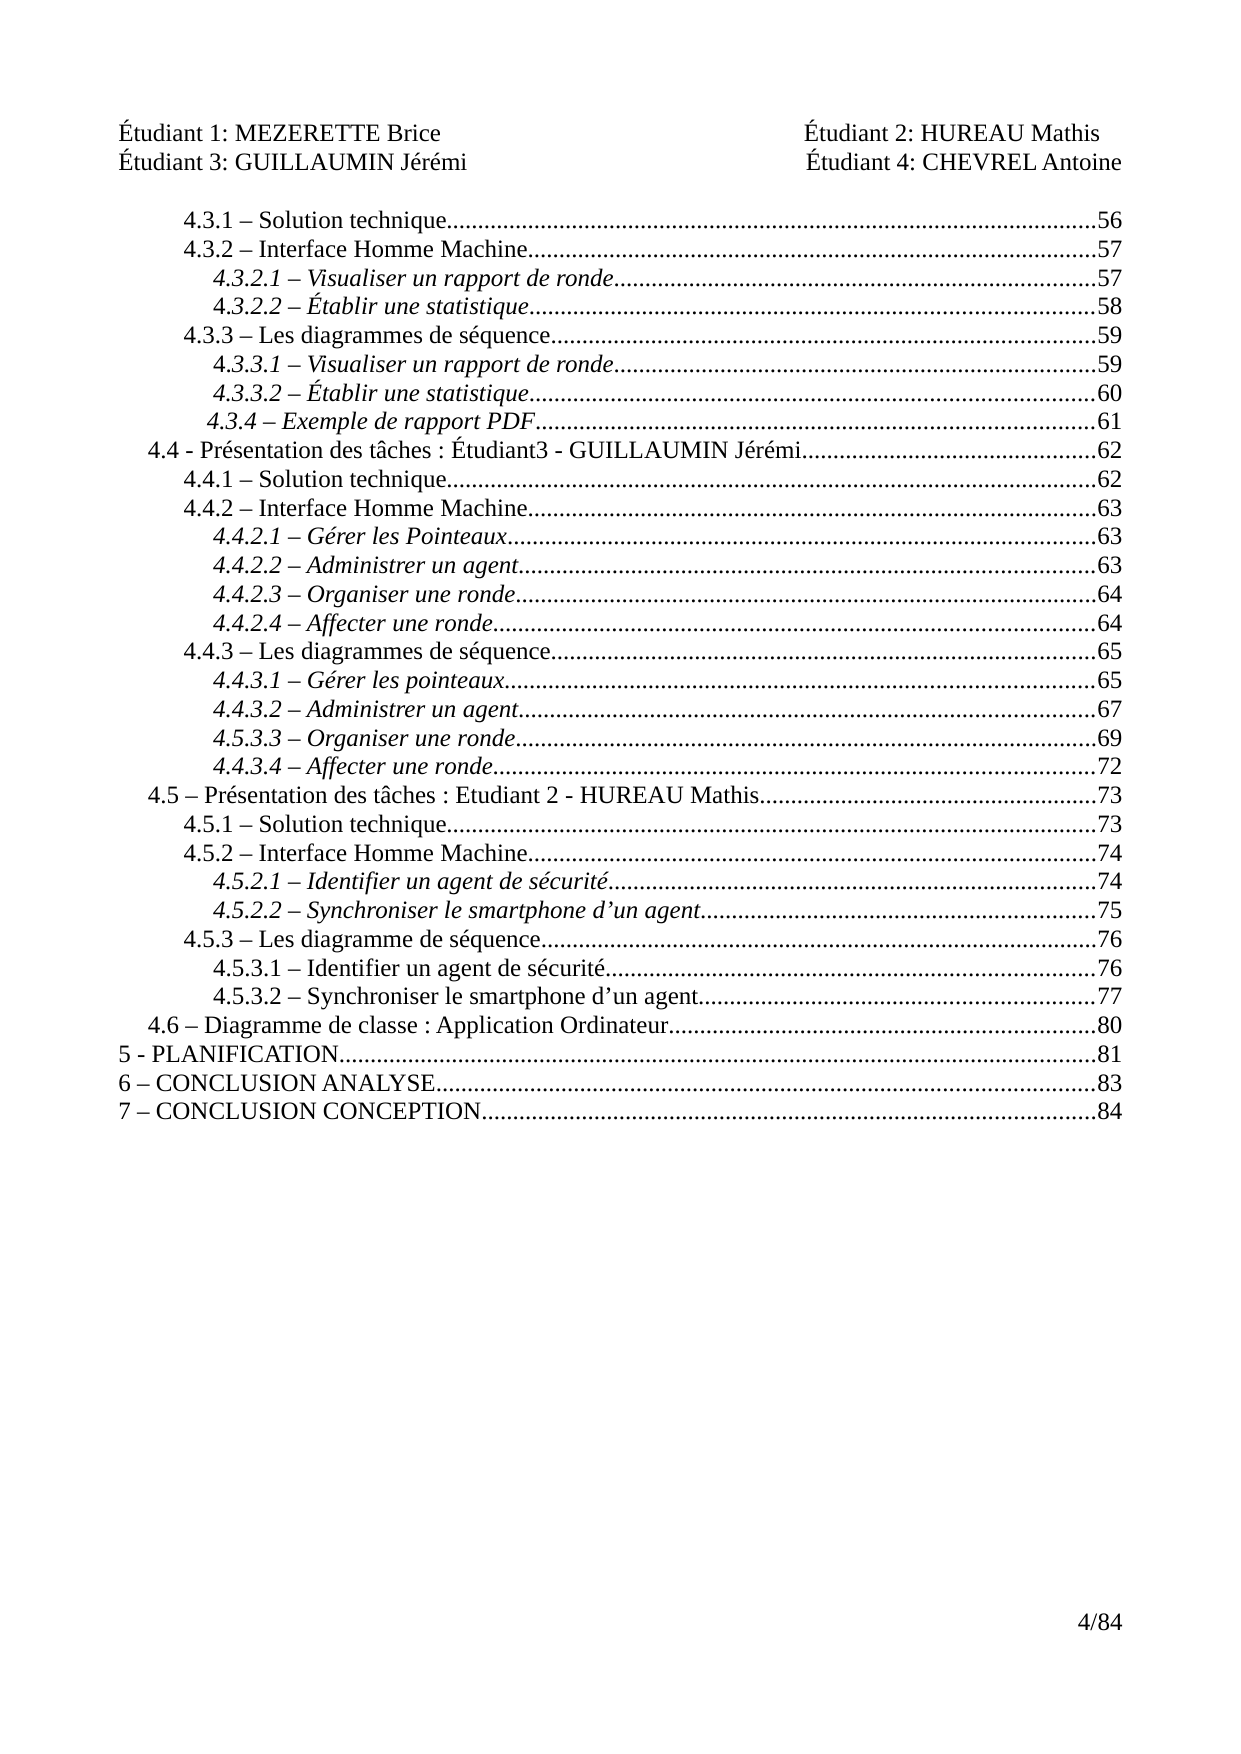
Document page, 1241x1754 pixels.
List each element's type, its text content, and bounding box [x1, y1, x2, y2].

text 4.4.2 – Interface Homme Machine 63 [177, 493, 1122, 521]
text 4.3.3 – Les diagrammes de séquence 59 [177, 320, 1122, 349]
text 4.3.2.1 – Visualiser un rapport de ronde 57 [207, 263, 1122, 291]
text 4.4 - Présentation des tâches : Étudiant3 - GUILLAUMIN Jérémi 62 [148, 435, 1122, 464]
text 4.4.2.3 – Organiser une ronde 64 [207, 579, 1122, 608]
text 5 - PLANIFICATION 81 [118, 1039, 1122, 1068]
text 4.3.3.2 – Établir une statistique 60 [207, 378, 1122, 406]
text 4.5.2 – Interface Homme Machine 74 [177, 838, 1122, 866]
text 4.4.3.1 – Gérer les pointeaux 65 [207, 665, 1122, 694]
text 4.5.1 – Solution technique 73 [177, 809, 1122, 838]
text 4.5 – Présentation des tâches : Etudiant 2 - HUREAU Mathis 73 [148, 780, 1122, 809]
text 4.3.2.2 – Établir une statistique 58 [207, 291, 1122, 320]
text 4.3.1 – Solution technique 56 [177, 205, 1122, 234]
text 4.4.1 – Solution technique 62 [177, 464, 1122, 493]
text 4.3.3.1 – Visualiser un rapport de ronde 59 [207, 349, 1122, 378]
text 4.5.3.1 – Identifier un agent de sécurité 76 [207, 953, 1122, 981]
text 4.4.2.2 – Administrer un agent 63 [207, 550, 1122, 579]
text 4.3.2 – Interface Homme Machine 57 [177, 234, 1122, 263]
text 4.4.2.1 – Gérer les Pointeaux 63 [207, 521, 1122, 550]
text 7 – CONCLUSION CONCEPTION 84 [118, 1096, 1122, 1125]
text 6 – CONCLUSION ANALYSE 83 [118, 1068, 1122, 1096]
text 4.3.4 – Exemple de rapport PDF 61 [207, 406, 1122, 435]
text 4.6 – Diagramme de classe : Application Ordinateur 80 [148, 1010, 1122, 1039]
text 4.5.3.2 – Synchroniser le smartphone d’un agent 77 [207, 981, 1122, 1010]
text 4.5.2.1 – Identifier un agent de sécurité 74 [207, 866, 1122, 895]
text 4.5.3.3 – Organiser une ronde 69 [207, 723, 1122, 751]
text 4.4.3.2 – Administrer un agent 67 [207, 694, 1122, 723]
text 4.5.2.2 – Synchroniser le smartphone d’un agent 75 [207, 895, 1122, 924]
text 4.4.2.4 – Affecter une ronde 64 [207, 608, 1122, 636]
text 4.5.3 – Les diagramme de séquence 76 [177, 924, 1122, 953]
text 4.4.3 – Les diagrammes de séquence 65 [177, 636, 1122, 665]
text 4.4.3.4 – Affecter une ronde 72 [207, 751, 1122, 780]
